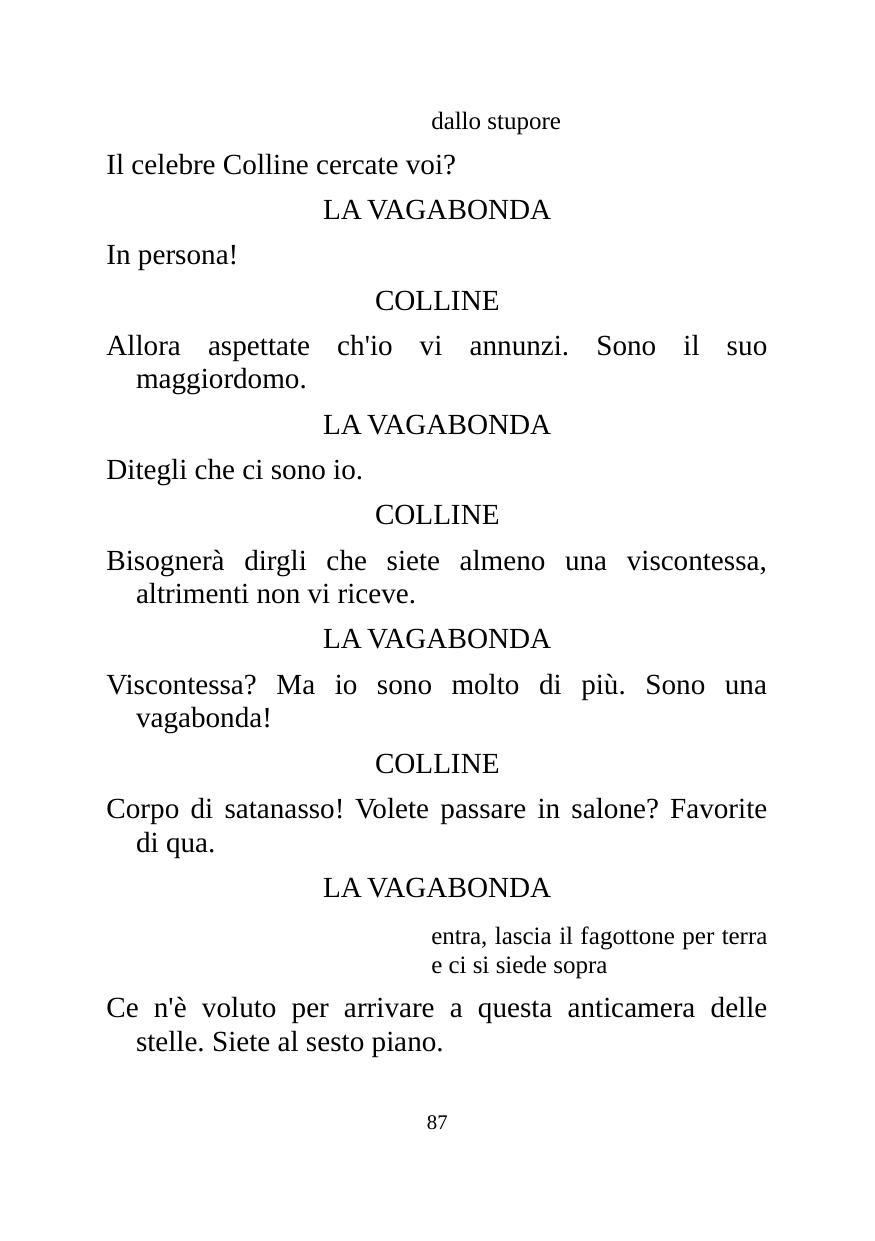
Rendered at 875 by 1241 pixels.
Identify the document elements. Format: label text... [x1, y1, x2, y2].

text entra, lascia il fagottone per terra e ci si siede sopra [431, 921, 768, 979]
text LA VAGABONDA [106, 622, 768, 655]
text LA VAGABONDA [106, 870, 768, 903]
text Ditegli che ci sono io. [106, 452, 768, 486]
text Bisognerà dirgli che siete almeno una viscontessa, altrimenti non vi riceve. [106, 543, 768, 610]
text LA VAGABONDA [106, 407, 768, 440]
text Ce n'è voluto per arrivare a questa anticamera delle stelle. Siete al sesto piano. [106, 991, 768, 1058]
text Il celebre Colline cercate voi? [106, 147, 768, 180]
text COLLINE [106, 746, 768, 779]
text In persona! [106, 237, 768, 271]
text LA VAGABONDA [106, 192, 768, 226]
text Allora aspettate ch'io vi annunzi. Sono il suo maggiordomo. [106, 328, 768, 395]
text Viscontessa? Ma io sono molto di più. Sono una vagabonda! [106, 667, 768, 734]
text COLLINE [106, 283, 768, 316]
text Corpo di satanasso! Volete passare in salone? Favorite di qua. [106, 791, 768, 858]
text dallo stupore [431, 106, 768, 135]
text COLLINE [106, 497, 768, 531]
